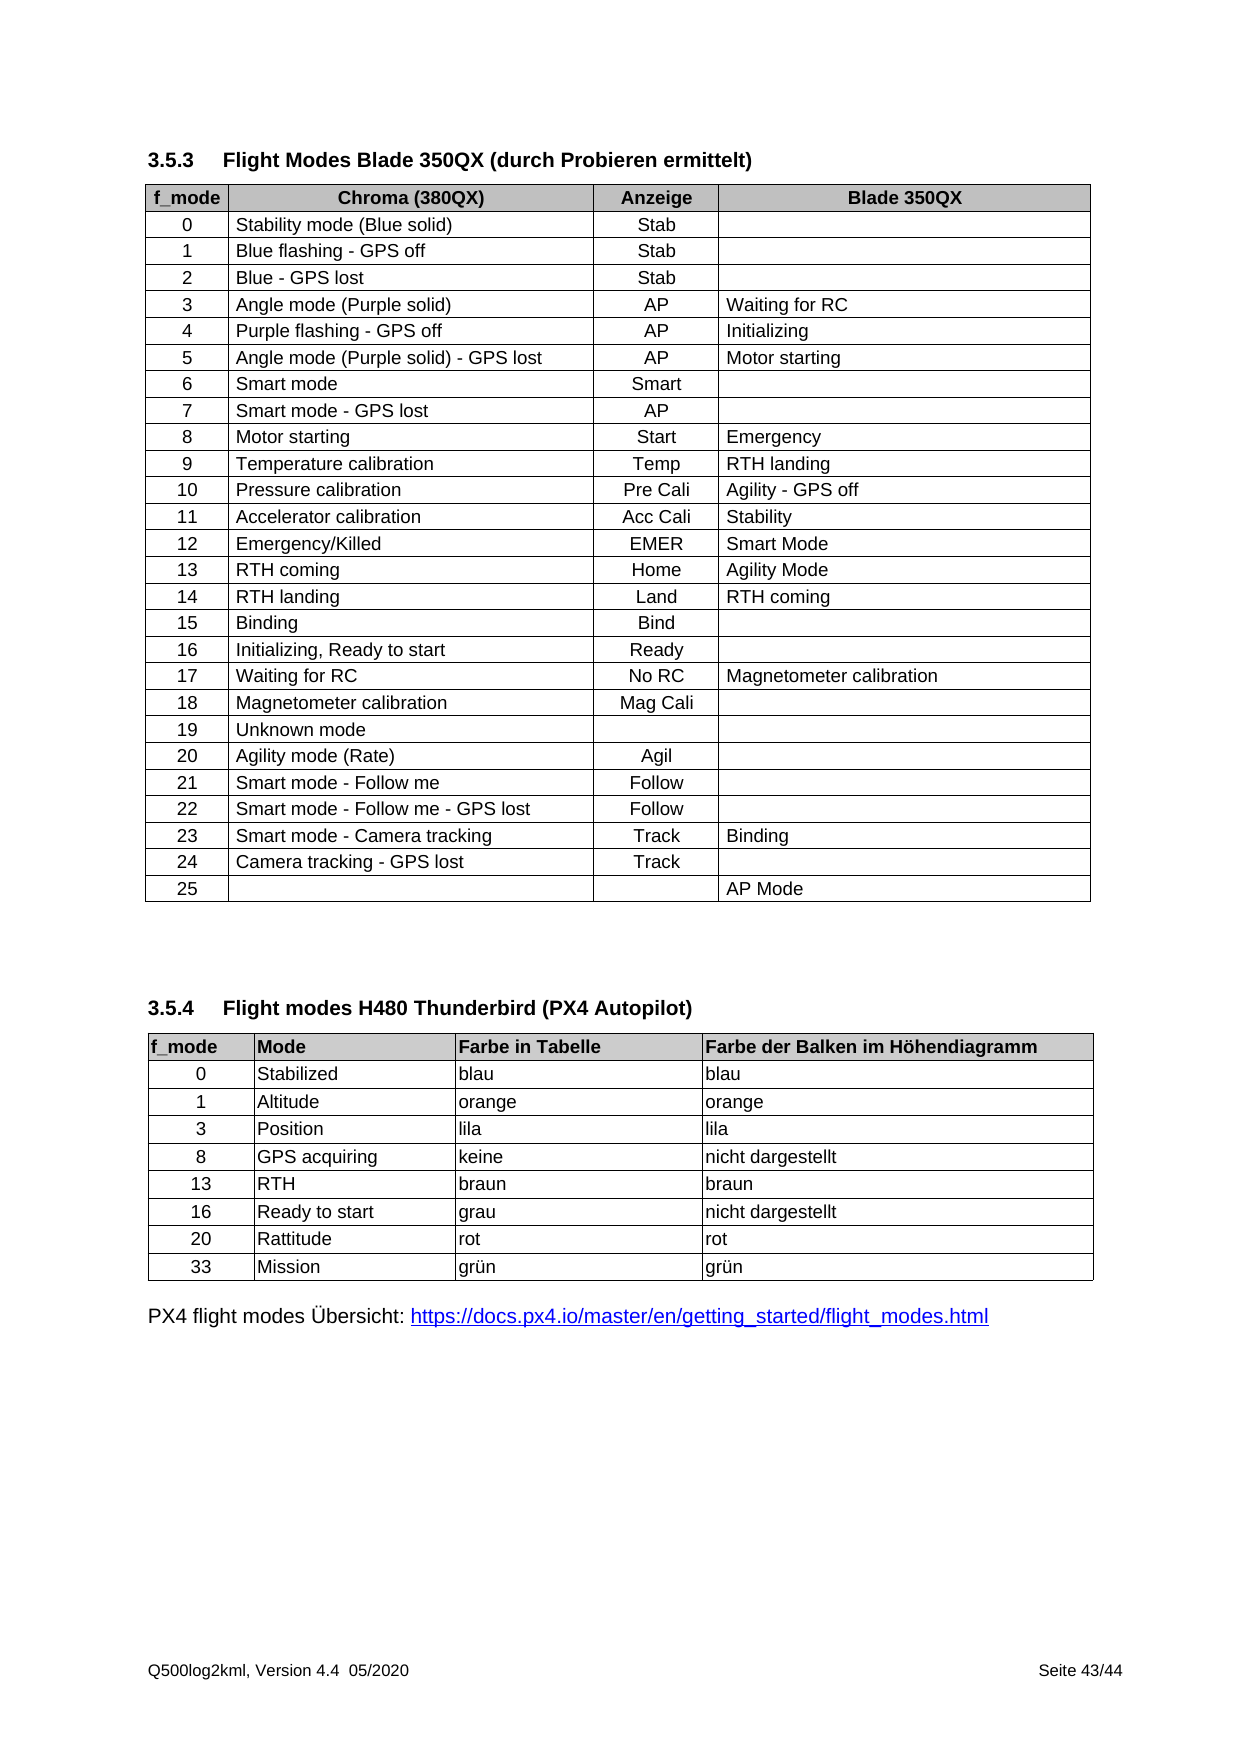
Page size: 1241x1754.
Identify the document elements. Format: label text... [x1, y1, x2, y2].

table_cell 3 [149, 1116, 254, 1143]
table_cell [719, 238, 1090, 264]
table_cell Smart mode - Follow me - GPS lost [229, 796, 593, 822]
table_cell 33 [149, 1254, 254, 1280]
table_cell Stab [594, 238, 718, 264]
table_cell Bind [594, 610, 718, 636]
table_cell Waiting for RC [719, 291, 1090, 317]
table_header Blade 350QX [719, 185, 1090, 211]
table_cell 9 [146, 451, 228, 476]
table_cell Smart Mode [719, 530, 1090, 556]
table_cell 11 [146, 504, 228, 529]
table_cell [719, 398, 1090, 423]
table_header Farbe der Balken im Höhendiagramm [703, 1034, 1093, 1060]
table_cell Purple flashing - GPS off [229, 318, 593, 343]
text PX4 flight modes Übersicht: https://docs.px4.io/master/en/getting_started/flight_modes.html [148, 1304, 1093, 1328]
table_cell Mag Cali [594, 690, 718, 715]
table_cell [594, 716, 718, 742]
table_cell grün [456, 1254, 702, 1280]
table_cell Stability mode (Blue solid) [229, 212, 593, 237]
table_cell Start [594, 424, 718, 450]
table_cell [719, 690, 1090, 715]
table_cell Smart mode - Follow me [229, 770, 593, 795]
table_cell Smart [594, 371, 718, 397]
table_cell Temperature calibration [229, 451, 593, 476]
table_cell Track [594, 823, 718, 848]
table_cell 14 [146, 584, 228, 609]
table_cell Ready [594, 637, 718, 662]
table_cell Agility mode (Rate) [229, 743, 593, 768]
table_cell EMER [594, 530, 718, 556]
table_cell Binding [229, 610, 593, 636]
table_cell Motor starting [719, 345, 1090, 370]
table_cell grün [703, 1254, 1093, 1280]
table_cell Land [594, 584, 718, 609]
table_cell nicht dargestellt [703, 1199, 1093, 1225]
table_cell 4 [146, 318, 228, 343]
table_cell Blue flashing - GPS off [229, 238, 593, 264]
table_cell 13 [146, 557, 228, 582]
table_cell Pre Cali [594, 477, 718, 503]
table_cell 10 [146, 477, 228, 503]
table_cell RTH landing [719, 451, 1090, 476]
table_cell Initializing, Ready to start [229, 637, 593, 662]
table_cell AP [594, 291, 718, 317]
table_cell lila [703, 1116, 1093, 1143]
table_cell 19 [146, 716, 228, 742]
table_cell Track [594, 849, 718, 875]
table_cell rot [703, 1226, 1093, 1253]
table_cell Stabilized [255, 1061, 455, 1088]
table_cell 24 [146, 849, 228, 875]
table_cell Acc Cali [594, 504, 718, 529]
table_cell Smart mode - Camera tracking [229, 823, 593, 848]
table_header Chroma (380QX) [229, 185, 593, 211]
table_cell 5 [146, 345, 228, 370]
table_cell 25 [146, 876, 228, 901]
table_cell AP [594, 398, 718, 423]
table_cell 20 [149, 1226, 254, 1253]
table_cell [719, 371, 1090, 397]
table_cell blau [703, 1061, 1093, 1088]
table_header Farbe in Tabelle [456, 1034, 702, 1060]
table_cell Waiting for RC [229, 663, 593, 689]
table_header f_mode [146, 185, 228, 211]
table_cell Pressure calibration [229, 477, 593, 503]
table_header f_mode [149, 1034, 254, 1060]
table_cell Mission [255, 1254, 455, 1280]
table_cell Temp [594, 451, 718, 476]
table_cell 21 [146, 770, 228, 795]
table_cell Altitude [255, 1089, 455, 1115]
table_cell 16 [149, 1199, 254, 1225]
table_cell Position [255, 1116, 455, 1143]
table_cell [719, 743, 1090, 768]
table_cell 3 [146, 291, 228, 317]
table_cell Agil [594, 743, 718, 768]
table_cell Accelerator calibration [229, 504, 593, 529]
table_cell 23 [146, 823, 228, 848]
table_cell Emergency/Killed [229, 530, 593, 556]
table_cell Magnetometer calibration [719, 663, 1090, 689]
table_cell Camera tracking - GPS lost [229, 849, 593, 875]
table_cell [719, 716, 1090, 742]
table_cell AP Mode [719, 876, 1090, 901]
table_cell Smart mode [229, 371, 593, 397]
table_cell 18 [146, 690, 228, 715]
table_header Mode [255, 1034, 455, 1060]
table_cell 0 [149, 1061, 254, 1088]
table_cell Magnetometer calibration [229, 690, 593, 715]
table_cell Stab [594, 265, 718, 290]
table_cell Angle mode (Purple solid) - GPS lost [229, 345, 593, 370]
table_cell GPS acquiring [255, 1144, 455, 1170]
table_cell 7 [146, 398, 228, 423]
table_cell Stability [719, 504, 1090, 529]
table_cell 2 [146, 265, 228, 290]
table_cell lila [456, 1116, 702, 1143]
table_cell 8 [149, 1144, 254, 1170]
table_cell Agility - GPS off [719, 477, 1090, 503]
table_cell Agility Mode [719, 557, 1090, 582]
table_cell 22 [146, 796, 228, 822]
table_cell braun [456, 1171, 702, 1198]
table_cell orange [703, 1089, 1093, 1115]
table_cell orange [456, 1089, 702, 1115]
table_cell Initializing [719, 318, 1090, 343]
table_header Anzeige [594, 185, 718, 211]
subtitle Flight Modes Blade 350QX (durch Probieren ermittelt) [148, 148, 1093, 172]
table_cell [719, 610, 1090, 636]
table_cell [719, 265, 1090, 290]
table_cell [719, 637, 1090, 662]
table_cell Motor starting [229, 424, 593, 450]
table_cell RTH coming [229, 557, 593, 582]
table_cell 13 [149, 1171, 254, 1198]
table_cell 6 [146, 371, 228, 397]
table_cell Home [594, 557, 718, 582]
subtitle Flight modes H480 Thunderbird (PX4 Autopilot) [148, 996, 1093, 1020]
table_cell AP [594, 318, 718, 343]
table_cell braun [703, 1171, 1093, 1198]
table_cell Unknown mode [229, 716, 593, 742]
table_cell [719, 212, 1090, 237]
table_cell RTH landing [229, 584, 593, 609]
table_cell 20 [146, 743, 228, 768]
table_cell blau [456, 1061, 702, 1088]
table_cell RTH [255, 1171, 455, 1198]
table_cell [229, 876, 593, 901]
table_cell [719, 796, 1090, 822]
table_cell Stab [594, 212, 718, 237]
table_cell grau [456, 1199, 702, 1225]
table_cell Rattitude [255, 1226, 455, 1253]
table_cell 0 [146, 212, 228, 237]
table_cell [719, 849, 1090, 875]
table_cell Follow [594, 770, 718, 795]
table_cell keine [456, 1144, 702, 1170]
table_cell AP [594, 345, 718, 370]
table_cell Blue - GPS lost [229, 265, 593, 290]
table_cell 1 [146, 238, 228, 264]
table_cell nicht dargestellt [703, 1144, 1093, 1170]
table_cell Ready to start [255, 1199, 455, 1225]
table_cell 15 [146, 610, 228, 636]
table_cell 12 [146, 530, 228, 556]
table_cell rot [456, 1226, 702, 1253]
table_cell [719, 770, 1090, 795]
table_cell 17 [146, 663, 228, 689]
table_cell 16 [146, 637, 228, 662]
table_cell Follow [594, 796, 718, 822]
table_cell [594, 876, 718, 901]
table_cell Binding [719, 823, 1090, 848]
table_cell 8 [146, 424, 228, 450]
table_cell Emergency [719, 424, 1090, 450]
table_cell No RC [594, 663, 718, 689]
table_cell 1 [149, 1089, 254, 1115]
table_cell Smart mode - GPS lost [229, 398, 593, 423]
table_cell RTH coming [719, 584, 1090, 609]
table_cell Angle mode (Purple solid) [229, 291, 593, 317]
